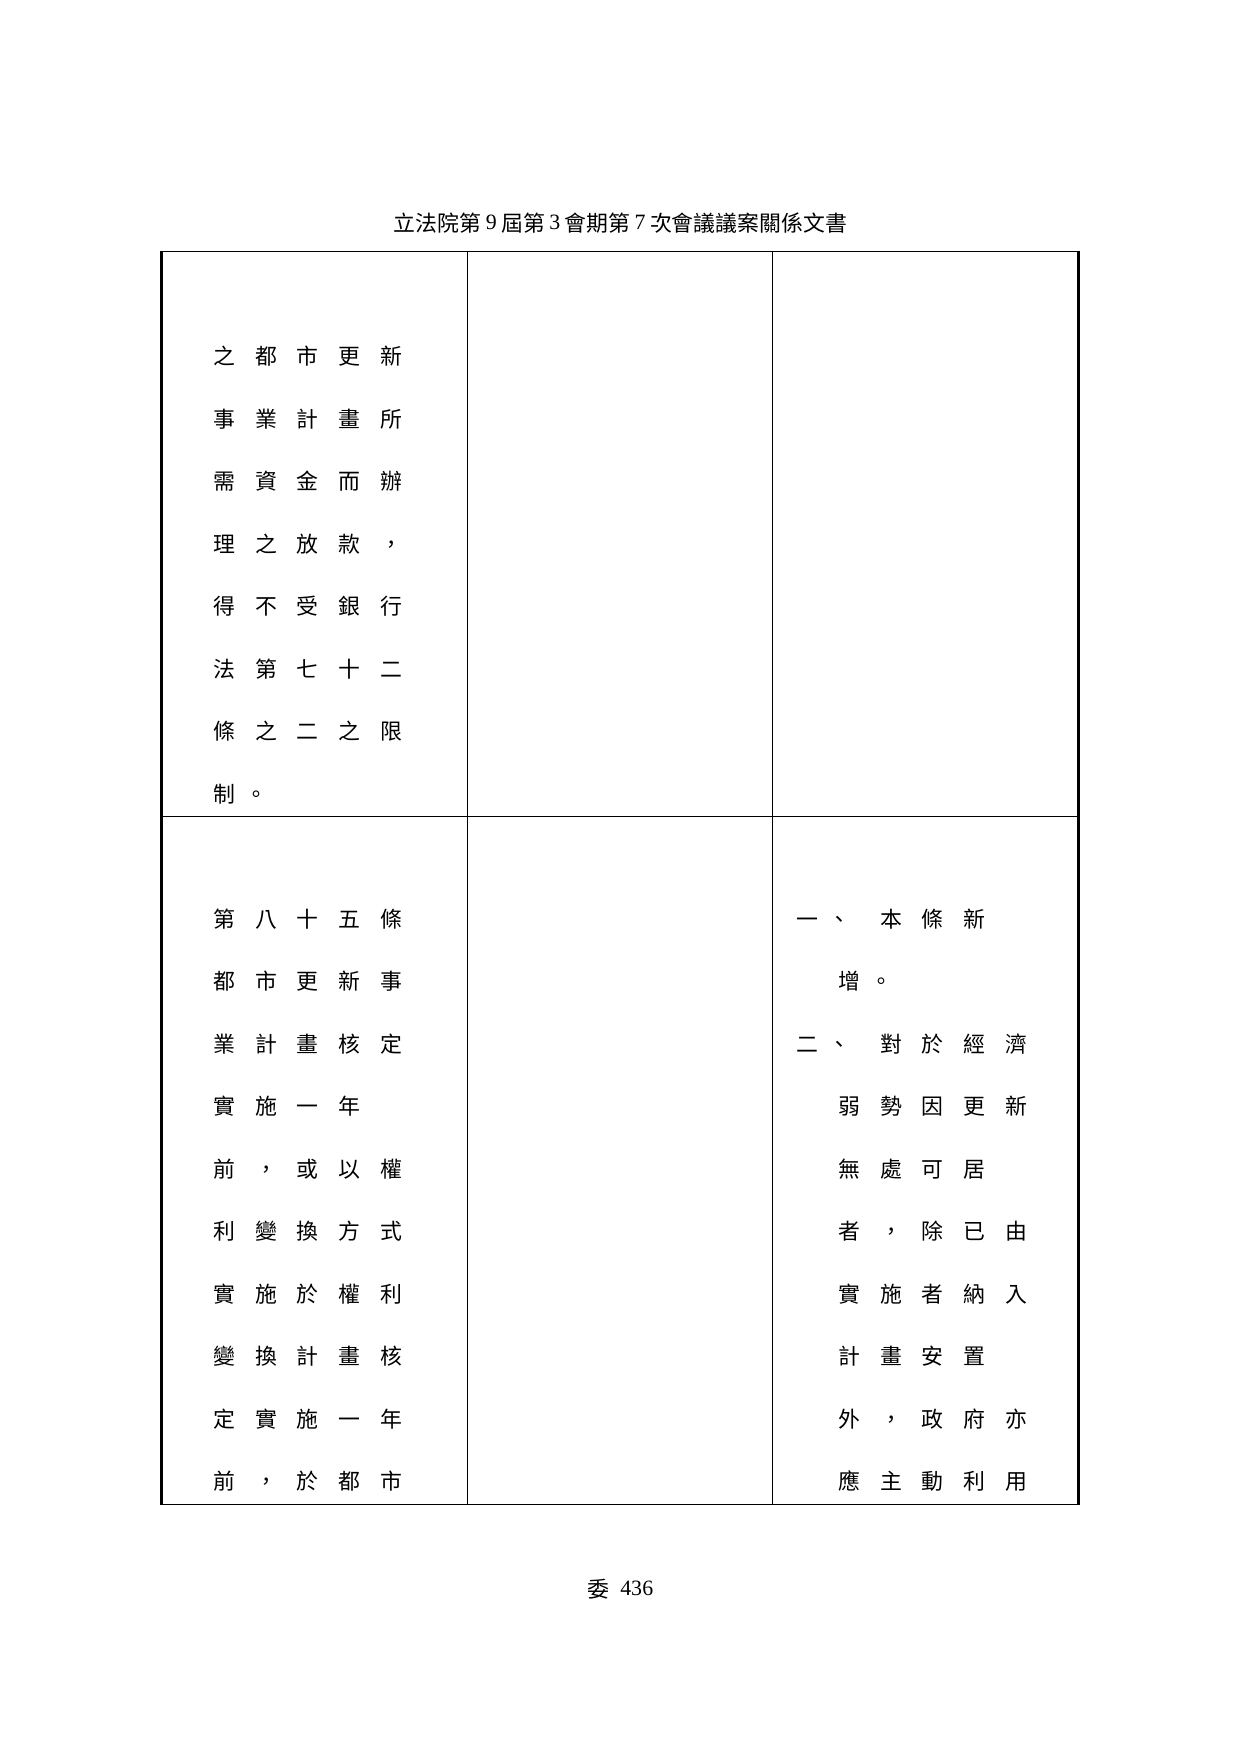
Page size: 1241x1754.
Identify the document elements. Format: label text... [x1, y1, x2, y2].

table_cell 之都市更新事業計畫所需資金而辦理之放款，得不受銀行法第七十二條之二之限制。 [163, 252, 467, 816]
table_cell [468, 817, 772, 1504]
table_cell [773, 252, 1077, 816]
table_cell 一、本條新增。 二、對於經濟弱勢因更新無處可居者，除已由實施者納入計畫安置外，政府亦應主動利用 [773, 817, 1077, 1504]
table_cell 第八十五條 都市更新事業計畫核定實施一年前，或以權利變換方式實施於權利變換計畫核定實施一年前，於都市 [163, 817, 467, 1504]
table_cell [468, 252, 772, 816]
